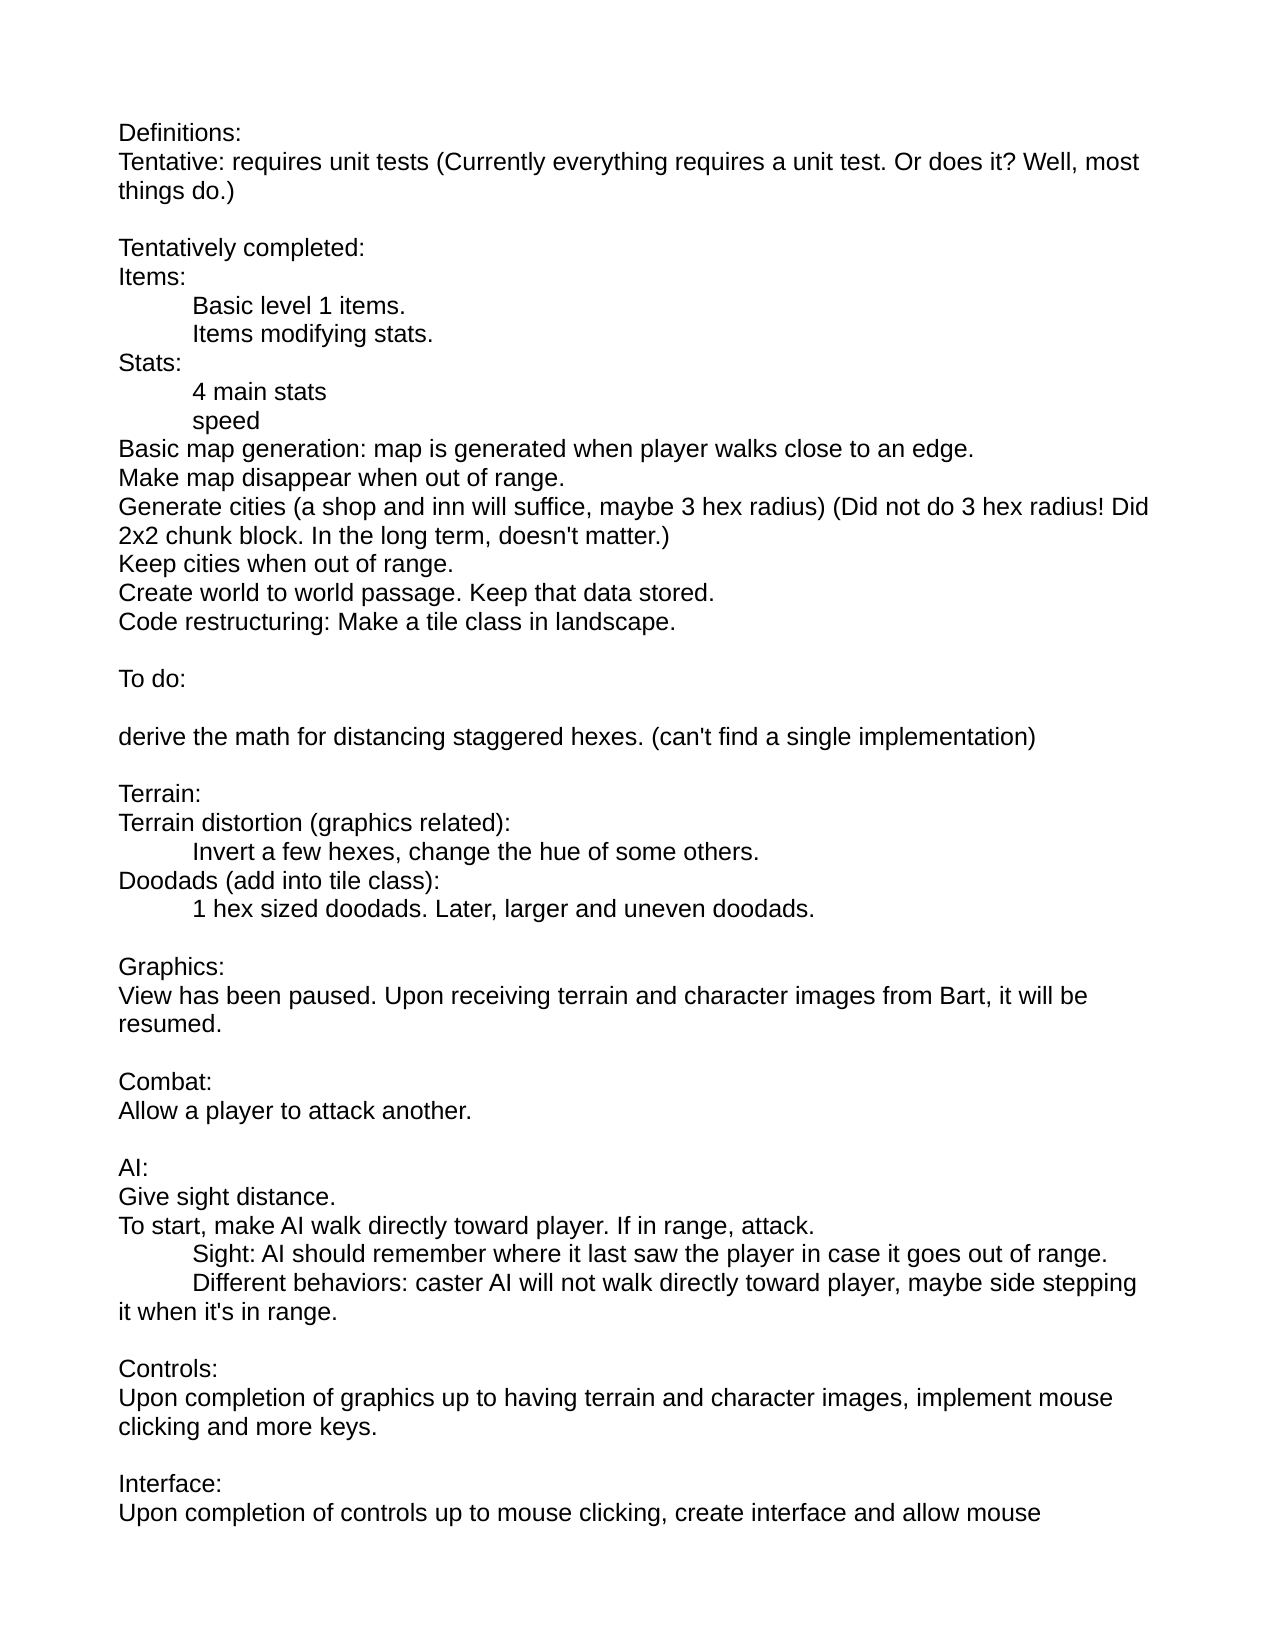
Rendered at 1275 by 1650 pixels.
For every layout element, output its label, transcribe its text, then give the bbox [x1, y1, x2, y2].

text Terrain distortion (graphics related): [118, 808, 1157, 837]
text Upon completion of controls up to mouse clicking, create interface and allow mouse [118, 1498, 1157, 1527]
text speed [118, 406, 1157, 434]
text Items: [118, 262, 1157, 291]
text View has been paused. Upon receiving terrain and character images from Bart, it will be resumed. [118, 981, 1157, 1038]
text 1 hex sized doodads. Later, larger and uneven doodads. [118, 894, 1157, 923]
text Controls: [118, 1354, 1157, 1383]
text AI: [118, 1153, 1157, 1182]
text Give sight distance. [118, 1182, 1157, 1211]
text Combat: [118, 1067, 1157, 1096]
text Interface: [118, 1469, 1157, 1498]
text Upon completion of graphics up to having terrain and character images, implement mouse clicking and more keys. [118, 1383, 1157, 1441]
text Doodads (add into tile class): [118, 866, 1157, 894]
text Items modifying stats. [118, 319, 1157, 348]
text Sight: AI should remember where it last saw the player in case it goes out of range. [118, 1239, 1157, 1268]
text Tentative: requires unit tests (Currently everything requires a unit test. Or does it? Well, most things do.) [118, 147, 1157, 204]
text Basic level 1 items. [118, 291, 1157, 319]
text Code restructuring: Make a tile class in landscape. [118, 607, 1157, 636]
text 4 main stats [118, 377, 1157, 406]
text To do: [118, 664, 1157, 693]
text Make map disappear when out of range. [118, 463, 1157, 492]
text Create world to world passage. Keep that data stored. [118, 578, 1157, 607]
text Graphics: [118, 952, 1157, 981]
text Basic map generation: map is generated when player walks close to an edge. [118, 434, 1157, 463]
text Definitions: [118, 118, 1157, 147]
text Stats: [118, 348, 1157, 377]
text derive the math for distancing staggered hexes. (can't find a single implementation) [118, 722, 1157, 751]
text Invert a few hexes, change the hue of some others. [118, 837, 1157, 866]
text Allow a player to attack another. [118, 1096, 1157, 1124]
text To start, make AI walk directly toward player. If in range, attack. [118, 1211, 1157, 1239]
text Different behaviors: caster AI will not walk directly toward player, maybe side stepping it when it's in range. [118, 1268, 1157, 1326]
text Terrain: [118, 779, 1157, 808]
text Keep cities when out of range. [118, 549, 1157, 578]
text Tentatively completed: [118, 233, 1157, 262]
text Generate cities (a shop and inn will suffice, maybe 3 hex radius) (Did not do 3 hex radius! Did 2x2 chunk block. In the long term, doesn't matter.) [118, 492, 1157, 549]
